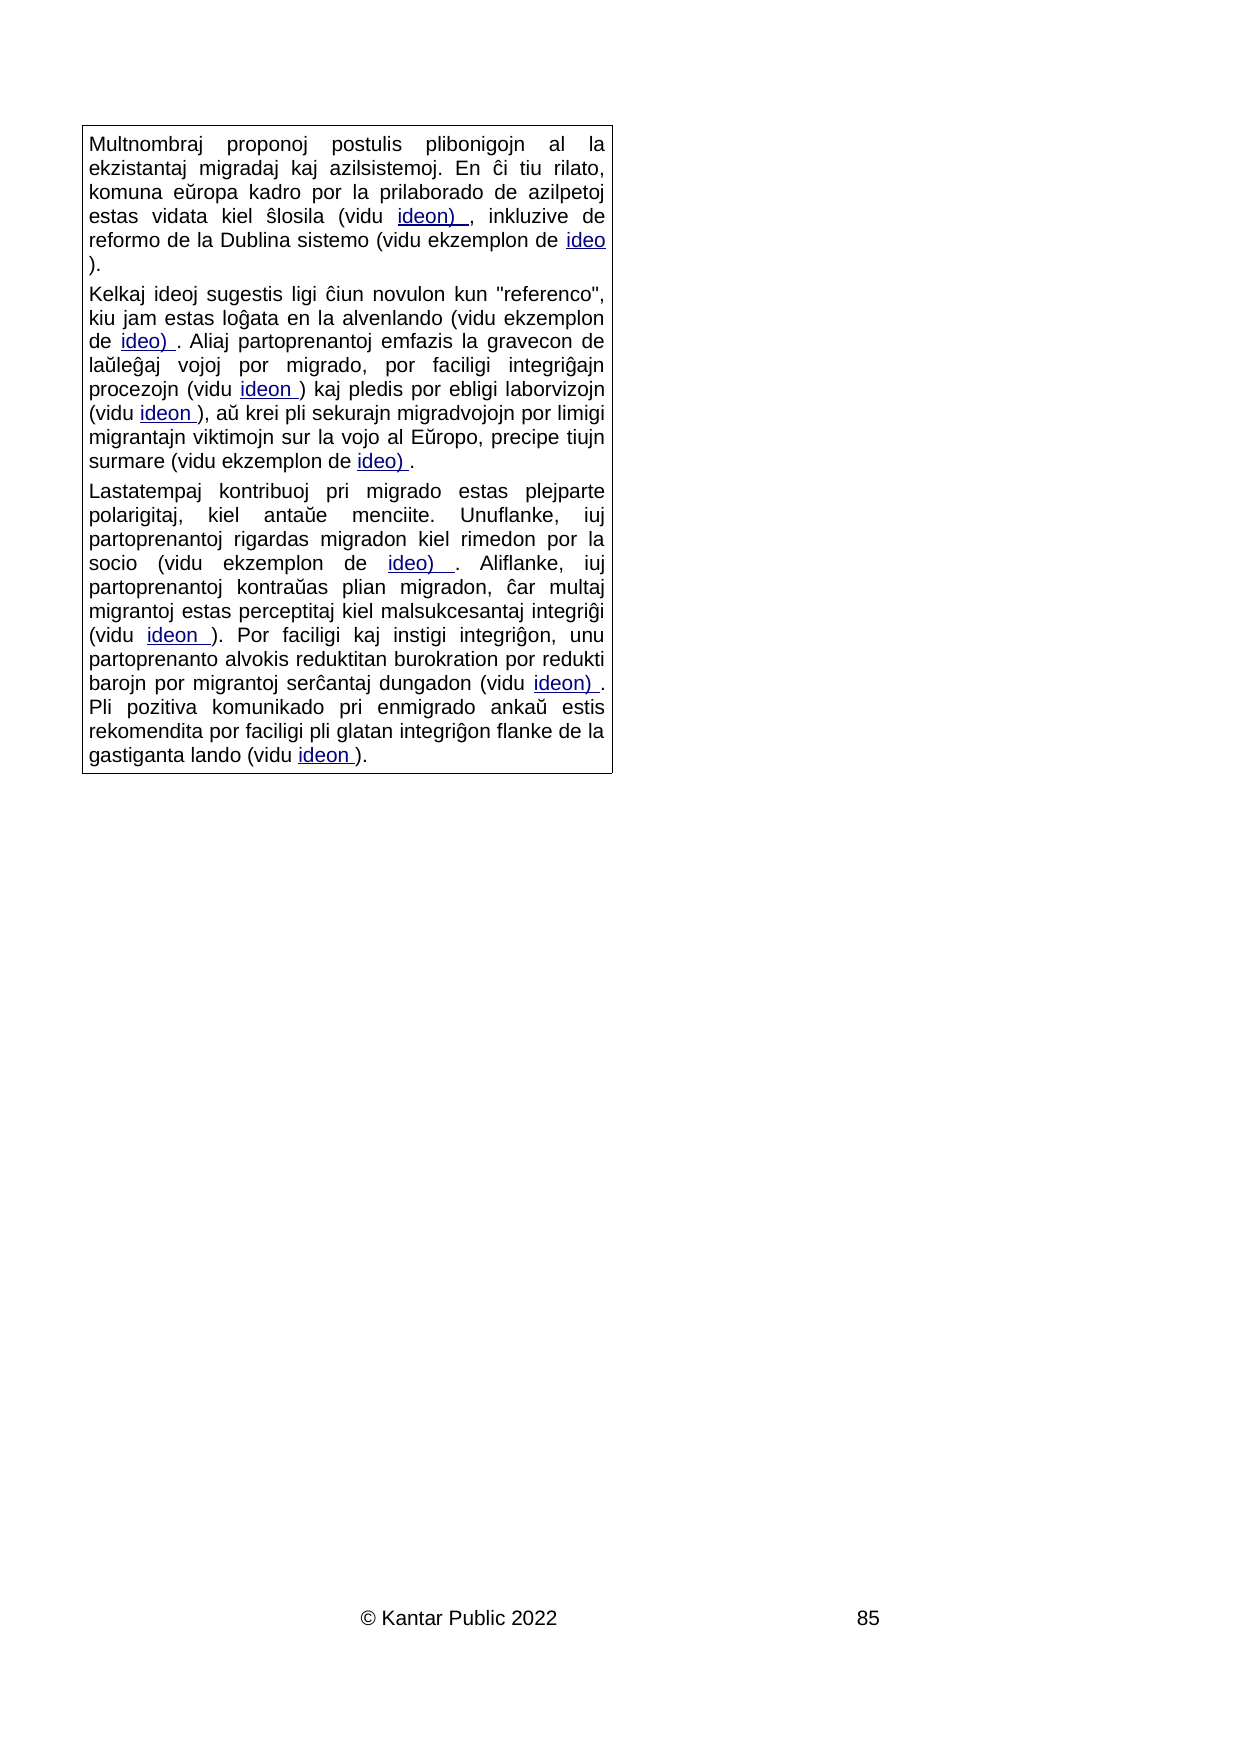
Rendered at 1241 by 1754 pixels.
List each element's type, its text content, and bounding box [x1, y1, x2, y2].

text Kelkaj ideoj sugestis ligi ĉiun novulon kun "referenco", kiu jam estas loĝata en la alvenlando (vidu ekzemplon de ideo) . Aliaj partoprenantoj emfazis la gravecon de laŭleĝaj vojoj por migrado, por faciligi integriĝajn procezojn (vidu ideon ) kaj pledis por ebligi laborvizojn (vidu ideon ), aŭ krei pli sekurajn migradvojojn por limigi migrantajn viktimojn sur la vojo al Eŭropo, precipe tiujn surmare (vidu ekzemplon de ideo) . [83, 274, 612, 472]
text Lastatempaj kontribuoj pri migrado estas plejparte polarigitaj, kiel antaŭe menciite. Unuflanke, iuj partoprenantoj rigardas migradon kiel rimedon por la socio (vidu ekzemplon de ideo) . Aliflanke, iuj partoprenantoj kontraŭas plian migradon, ĉar multaj migrantoj estas perceptitaj kiel malsukcesantaj integriĝi (vidu ideon ). Por faciligi kaj instigi integriĝon, unu partoprenanto alvokis reduktitan burokration por redukti barojn por migrantoj serĉantaj dungadon (vidu ideon) . Pli pozitiva komunikado pri enmigrado ankaŭ estis rekomendita por faciligi pli glatan integriĝon flanke de la gastiganta lando (vidu ideon ). [83, 472, 612, 773]
text Multnombraj proponoj postulis plibonigojn al la ekzistantaj migradaj kaj azilsistemoj. En ĉi tiu rilato, komuna eŭropa kadro por la prilaborado de azilpetoj estas vidata kiel ŝlosila (vidu ideon) , inkluzive de reformo de la Dublina sistemo (vidu ekzemplon de ideo ). [83, 126, 612, 274]
